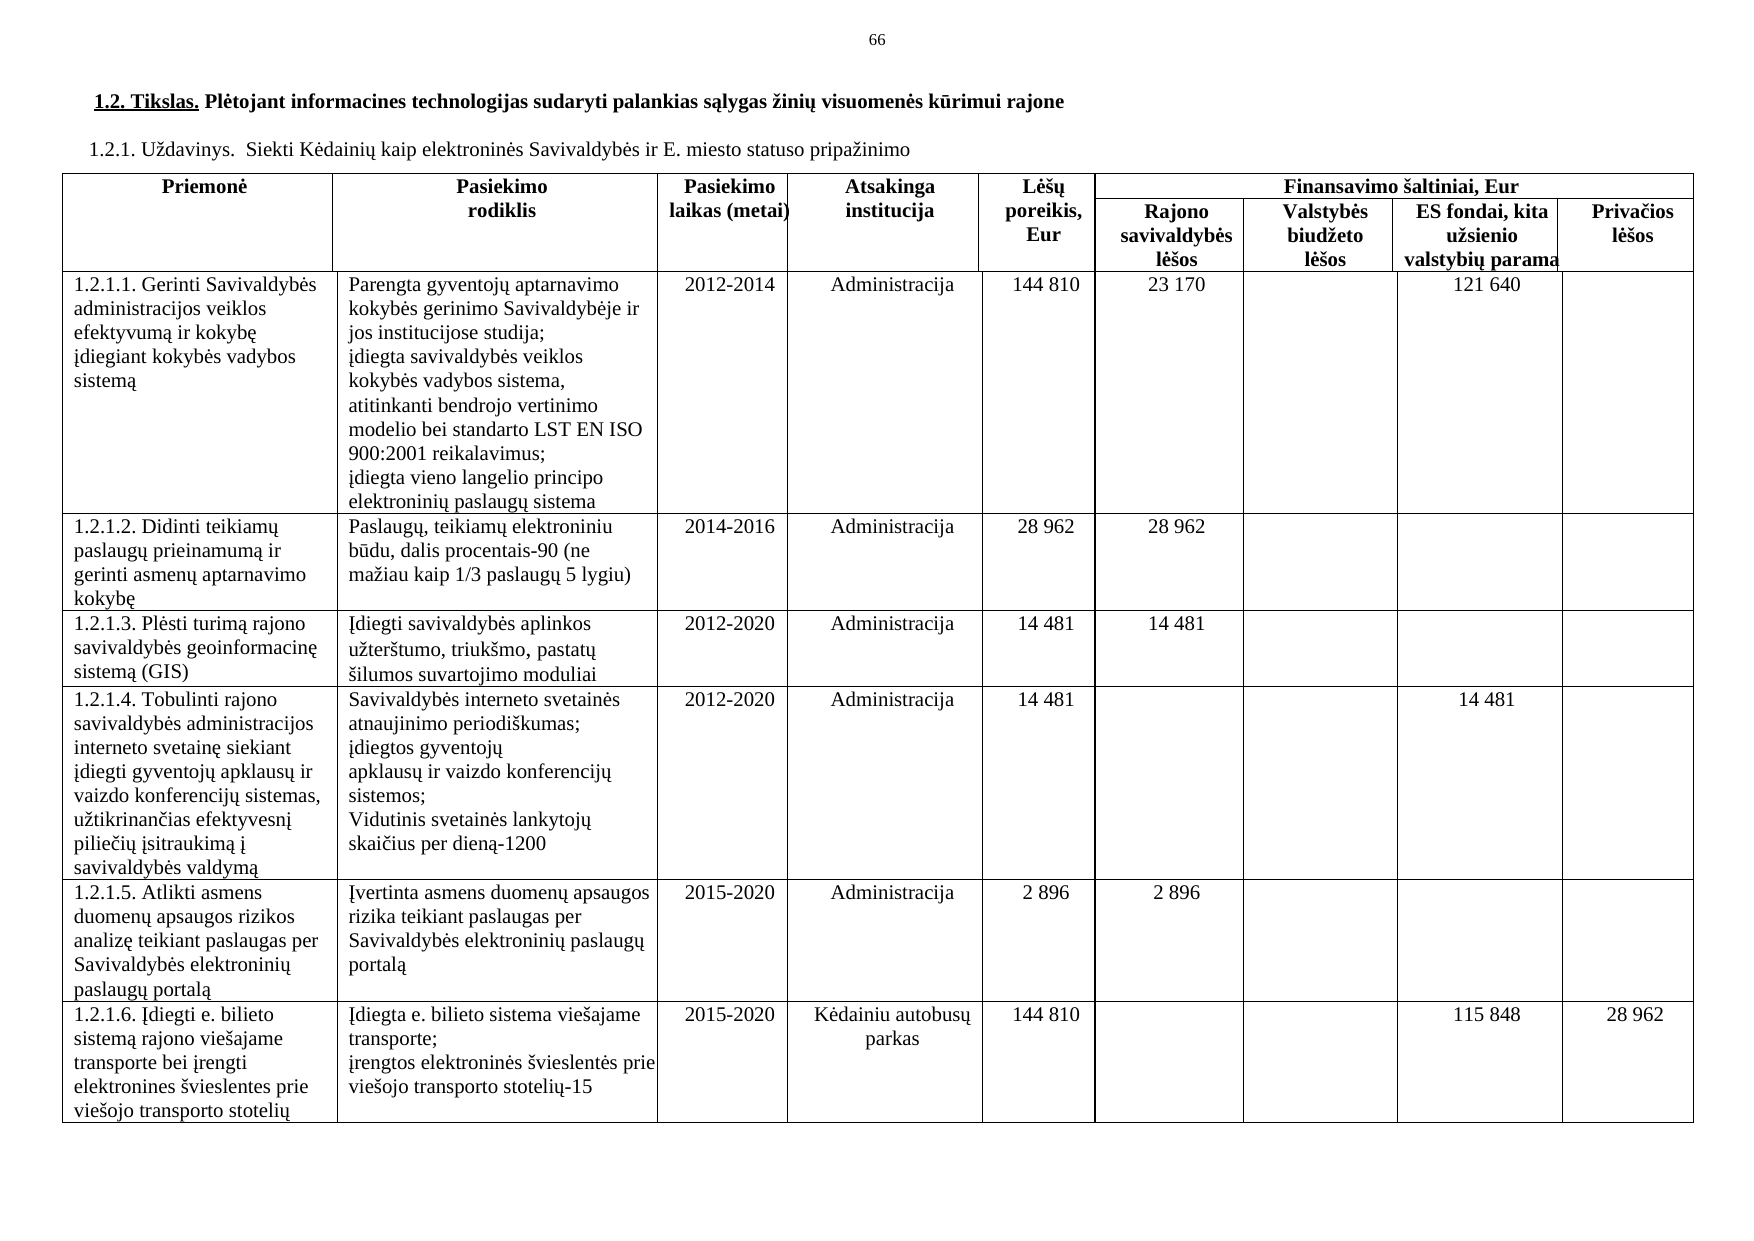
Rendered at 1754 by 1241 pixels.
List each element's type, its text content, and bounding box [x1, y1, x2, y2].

table_cell 14 481 [1398, 687, 1562, 879]
table_cell [1244, 611, 1397, 686]
table_cell Rajono savivaldybės lėšos [1096, 199, 1243, 271]
table_cell 1.2.1.4. Tobulinti rajono savivaldybės administracijos interneto svetainę siekiant įdiegti gyventojų apklausų ir vaizdo konferencijų sistemas, užtikrinančias efektyvesnį piliečių įsitraukimą į savivaldybės valdymą [63, 687, 337, 879]
table_cell [1398, 880, 1562, 1001]
table_cell Kėdainiu autobusų parkas [788, 1002, 982, 1122]
table_cell 1.2.1.3. Plėsti turimą rajono savivaldybės geoinformacinę sistemą (GIS) [63, 611, 337, 686]
table_cell ES fondai, kita užsienio valstybių parama [1393, 199, 1557, 271]
table_cell [1244, 272, 1397, 513]
table_cell [1563, 514, 1693, 610]
table_header Atsakinga institucija [788, 174, 978, 271]
table_cell 2 896 [1096, 880, 1243, 1001]
table_cell 28 962 [1563, 1002, 1693, 1122]
text 1.2.1. Uždavinys. Siekti Kėdainių kaip elektroninės Savivaldybės ir E. miesto statuso pripažinimo [89, 137, 1679, 161]
table_cell Parengta gyventojų aptarnavimo kokybės gerinimo Savivaldybėje ir jos institucijose studija; įdiegta savivaldybės veiklos kokybės vadybos sistema, atitinkanti bendrojo vertinimo modelio bei standarto LST EN ISO 900:2001 reikalavimus; įdiegta vieno langelio principo elektroninių paslaugų sistema [338, 272, 657, 513]
table_cell [1563, 272, 1693, 513]
table_cell [1563, 687, 1693, 879]
table_cell 1.2.1.1. Gerinti Savivaldybės administracijos veiklos efektyvumą ir kokybę įdiegiant kokybės vadybos sistemą [63, 272, 337, 513]
table_cell 144 810 [983, 272, 1094, 513]
table_cell 14 481 [983, 611, 1094, 686]
table_cell [1244, 1002, 1397, 1122]
table_cell 1.2.1.2. Didinti teikiamų paslaugų prieinamumą ir gerinti asmenų aptarnavimo kokybę [63, 514, 337, 610]
table_cell 14 481 [1096, 611, 1243, 686]
table_cell 28 962 [1096, 514, 1243, 610]
table_cell 2012-2020 [658, 611, 787, 686]
table_cell Administracija [788, 272, 982, 513]
table_header Lėšų poreikis, Eur [979, 174, 1094, 271]
table_cell 2015-2020 [658, 880, 787, 1001]
table_cell 14 481 [983, 687, 1094, 879]
table_cell 1.2.1.6. Įdiegti e. bilieto sistemą rajono viešajame transporte bei įrengti elektronines švieslentes prie viešojo transporto stotelių [63, 1002, 337, 1122]
table_cell Administracija [788, 687, 982, 879]
table_cell 23 170 [1096, 272, 1243, 513]
table_cell [1563, 880, 1693, 1001]
table_cell 2 896 [983, 880, 1094, 1001]
table_cell 2015-2020 [658, 1002, 787, 1122]
table_cell 28 962 [983, 514, 1094, 610]
table_cell [1096, 1002, 1243, 1122]
table_cell Įvertinta asmens duomenų apsaugos rizika teikiant paslaugas per Savivaldybės elektroninių paslaugų portalą [338, 880, 657, 1001]
table_cell Įdiegti savivaldybės aplinkos užterštumo, triukšmo, pastatų šilumos suvartojimo moduliai [338, 611, 657, 686]
table_header Pasiekimo rodiklis [333, 174, 657, 271]
table_cell Administracija [788, 611, 982, 686]
table_cell Įdiegta e. bilieto sistema viešajame transporte; įrengtos elektroninės švieslentės prie viešojo transporto stotelių-15 [338, 1002, 657, 1122]
table_cell [1398, 611, 1562, 686]
table_cell Privačios lėšos [1558, 199, 1693, 271]
text 1.2. Tikslas. Plėtojant informacines technologijas sudaryti palankias sąlygas žinių visuomenės kūrimui rajone [89, 89, 1671, 113]
table_cell Savivaldybės interneto svetainės atnaujinimo periodiškumas; įdiegtos gyventojų apklausų ir vaizdo konferencijų sistemos; Vidutinis svetainės lankytojų skaičius per dieną-1200 [338, 687, 657, 879]
table_cell [1244, 514, 1397, 610]
table_cell Paslaugų, teikiamų elektroniniu būdu, dalis procentais-90 (ne mažiau kaip 1/3 paslaugų 5 lygiu) [338, 514, 657, 610]
table_cell 121 640 [1398, 272, 1562, 513]
table_cell [1244, 687, 1397, 879]
table_cell 144 810 [983, 1002, 1094, 1122]
table_cell [1244, 880, 1397, 1001]
table_header Priemonė [63, 174, 332, 271]
table_cell Administracija [788, 880, 982, 1001]
table_header Pasiekimo laikas (metai) [658, 174, 787, 271]
table_header Finansavimo šaltiniai, Eur [1096, 174, 1693, 198]
table_cell Valstybės biudžeto lėšos [1244, 199, 1392, 271]
table_cell [1398, 514, 1562, 610]
table_cell Administracija [788, 514, 982, 610]
table_cell 2012-2014 [658, 272, 787, 513]
table_cell [1563, 611, 1693, 686]
table_cell 2014-2016 [658, 514, 787, 610]
table_cell 2012-2020 [658, 687, 787, 879]
table_cell 1.2.1.5. Atlikti asmens duomenų apsaugos rizikos analizę teikiant paslaugas per Savivaldybės elektroninių paslaugų portalą [63, 880, 337, 1001]
table_cell [1096, 687, 1243, 879]
table_cell 115 848 [1398, 1002, 1562, 1122]
